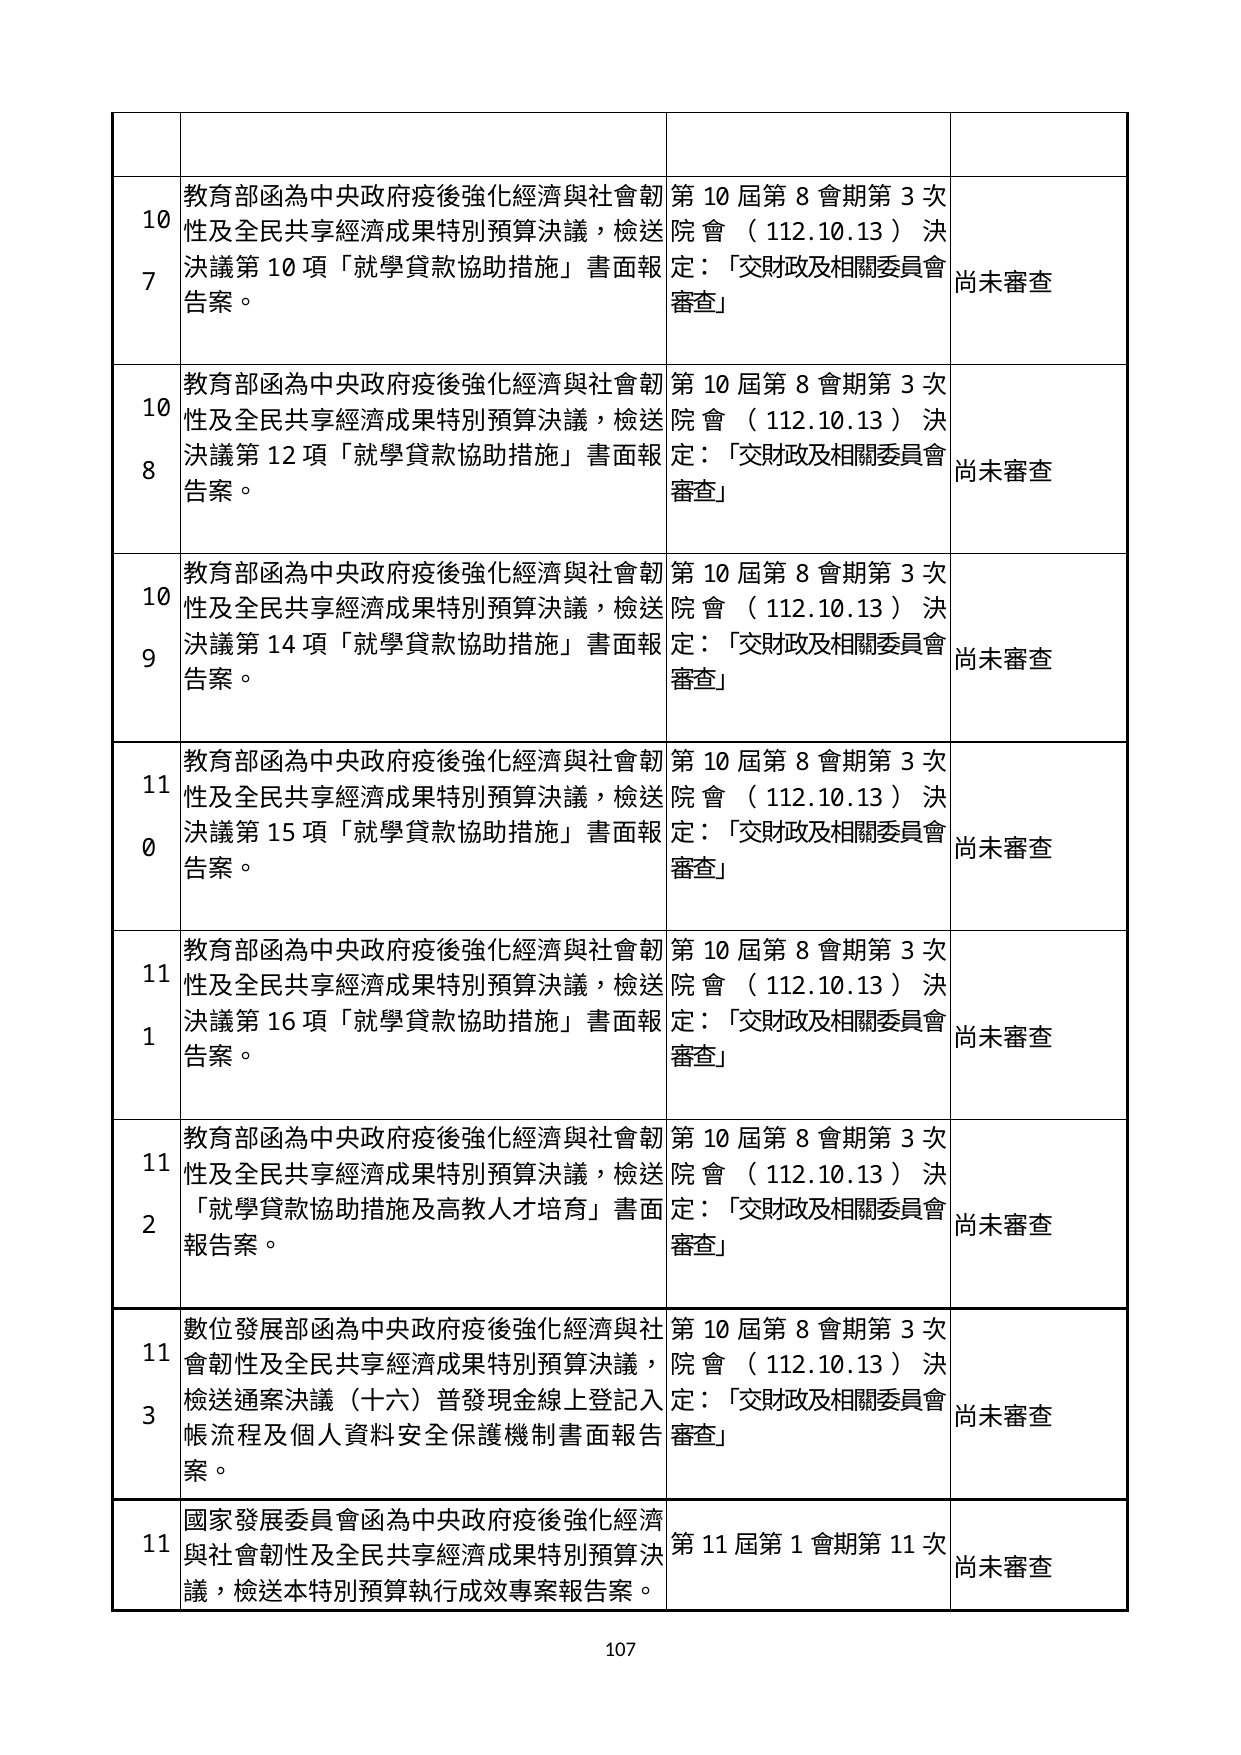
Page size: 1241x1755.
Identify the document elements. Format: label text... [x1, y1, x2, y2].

table_cell [667, 113, 950, 176]
table_cell 第10屆第8會期第3次院會（112.10.13）決定：「交財政及相關委員會審查」 [667, 1120, 950, 1307]
table_cell [181, 113, 666, 176]
table_cell 教育部函為中央政府疫後強化經濟與社會韌性及全民共享經濟成果特別預算決議，檢送決議第16項「就學貸款協助措施」書面報告案。 [181, 931, 666, 1118]
table_cell [951, 113, 1126, 176]
table_cell 尚未審查 [951, 1310, 1126, 1498]
table_cell [114, 1501, 180, 1609]
table_cell [114, 113, 180, 176]
table_cell 尚未審查 [951, 1120, 1126, 1307]
table_cell 第10屆第8會期第3次院會（112.10.13）決定：「交財政及相關委員會審查」 [667, 1310, 950, 1498]
table_cell 教育部函為中央政府疫後強化經濟與社會韌性及全民共享經濟成果特別預算決議，檢送決議第15項「就學貸款協助措施」書面報告案。 [181, 743, 666, 930]
table_cell [114, 931, 180, 1118]
table_cell 教育部函為中央政府疫後強化經濟與社會韌性及全民共享經濟成果特別預算決議，檢送決議第14項「就學貸款協助措施」書面報告案。 [181, 554, 666, 741]
table_cell 尚未審查 [951, 554, 1126, 741]
table_cell [114, 554, 180, 741]
table_cell 第10屆第8會期第3次院會（112.10.13）決定：「交財政及相關委員會審查」 [667, 931, 950, 1118]
table_cell 教育部函為中央政府疫後強化經濟與社會韌性及全民共享經濟成果特別預算決議，檢送決議第10項「就學貸款協助措施」書面報告案。 [181, 177, 666, 364]
table_cell 第10屆第8會期第3次院會（112.10.13）決定：「交財政及相關委員會審查」 [667, 554, 950, 741]
table_cell 尚未審查 [951, 177, 1126, 364]
table_cell 第11屆第1會期第11次 [667, 1501, 950, 1609]
table_cell 尚未審查 [951, 365, 1126, 553]
table_cell [114, 743, 180, 930]
table_cell 國家發展委員會函為中央政府疫後強化經濟與社會韌性及全民共享經濟成果特別預算決議，檢送本特別預算執行成效專案報告案。 [181, 1501, 666, 1609]
table_cell 尚未審查 [951, 931, 1126, 1118]
table_cell 數位發展部函為中央政府疫後強化經濟與社會韌性及全民共享經濟成果特別預算決議，檢送通案決議（十六）普發現金線上登記入帳流程及個人資料安全保護機制書面報告案。 [181, 1310, 666, 1498]
table_cell [114, 1120, 180, 1307]
table_cell 尚未審查 [951, 743, 1126, 930]
table_cell 教育部函為中央政府疫後強化經濟與社會韌性及全民共享經濟成果特別預算決議，檢送「就學貸款協助措施及高教人才培育」書面報告案。 [181, 1120, 666, 1307]
table_cell [114, 1310, 180, 1498]
table_cell 尚未審查 [951, 1501, 1126, 1609]
table_cell [114, 365, 180, 553]
table_cell 第10屆第8會期第3次院會（112.10.13）決定：「交財政及相關委員會審查」 [667, 177, 950, 364]
table_cell 第10屆第8會期第3次院會（112.10.13）決定：「交財政及相關委員會審查」 [667, 365, 950, 553]
table_cell 第10屆第8會期第3次院會（112.10.13）決定：「交財政及相關委員會審查」 [667, 743, 950, 930]
table_cell 教育部函為中央政府疫後強化經濟與社會韌性及全民共享經濟成果特別預算決議，檢送決議第12項「就學貸款協助措施」書面報告案。 [181, 365, 666, 553]
table_cell [114, 177, 180, 364]
